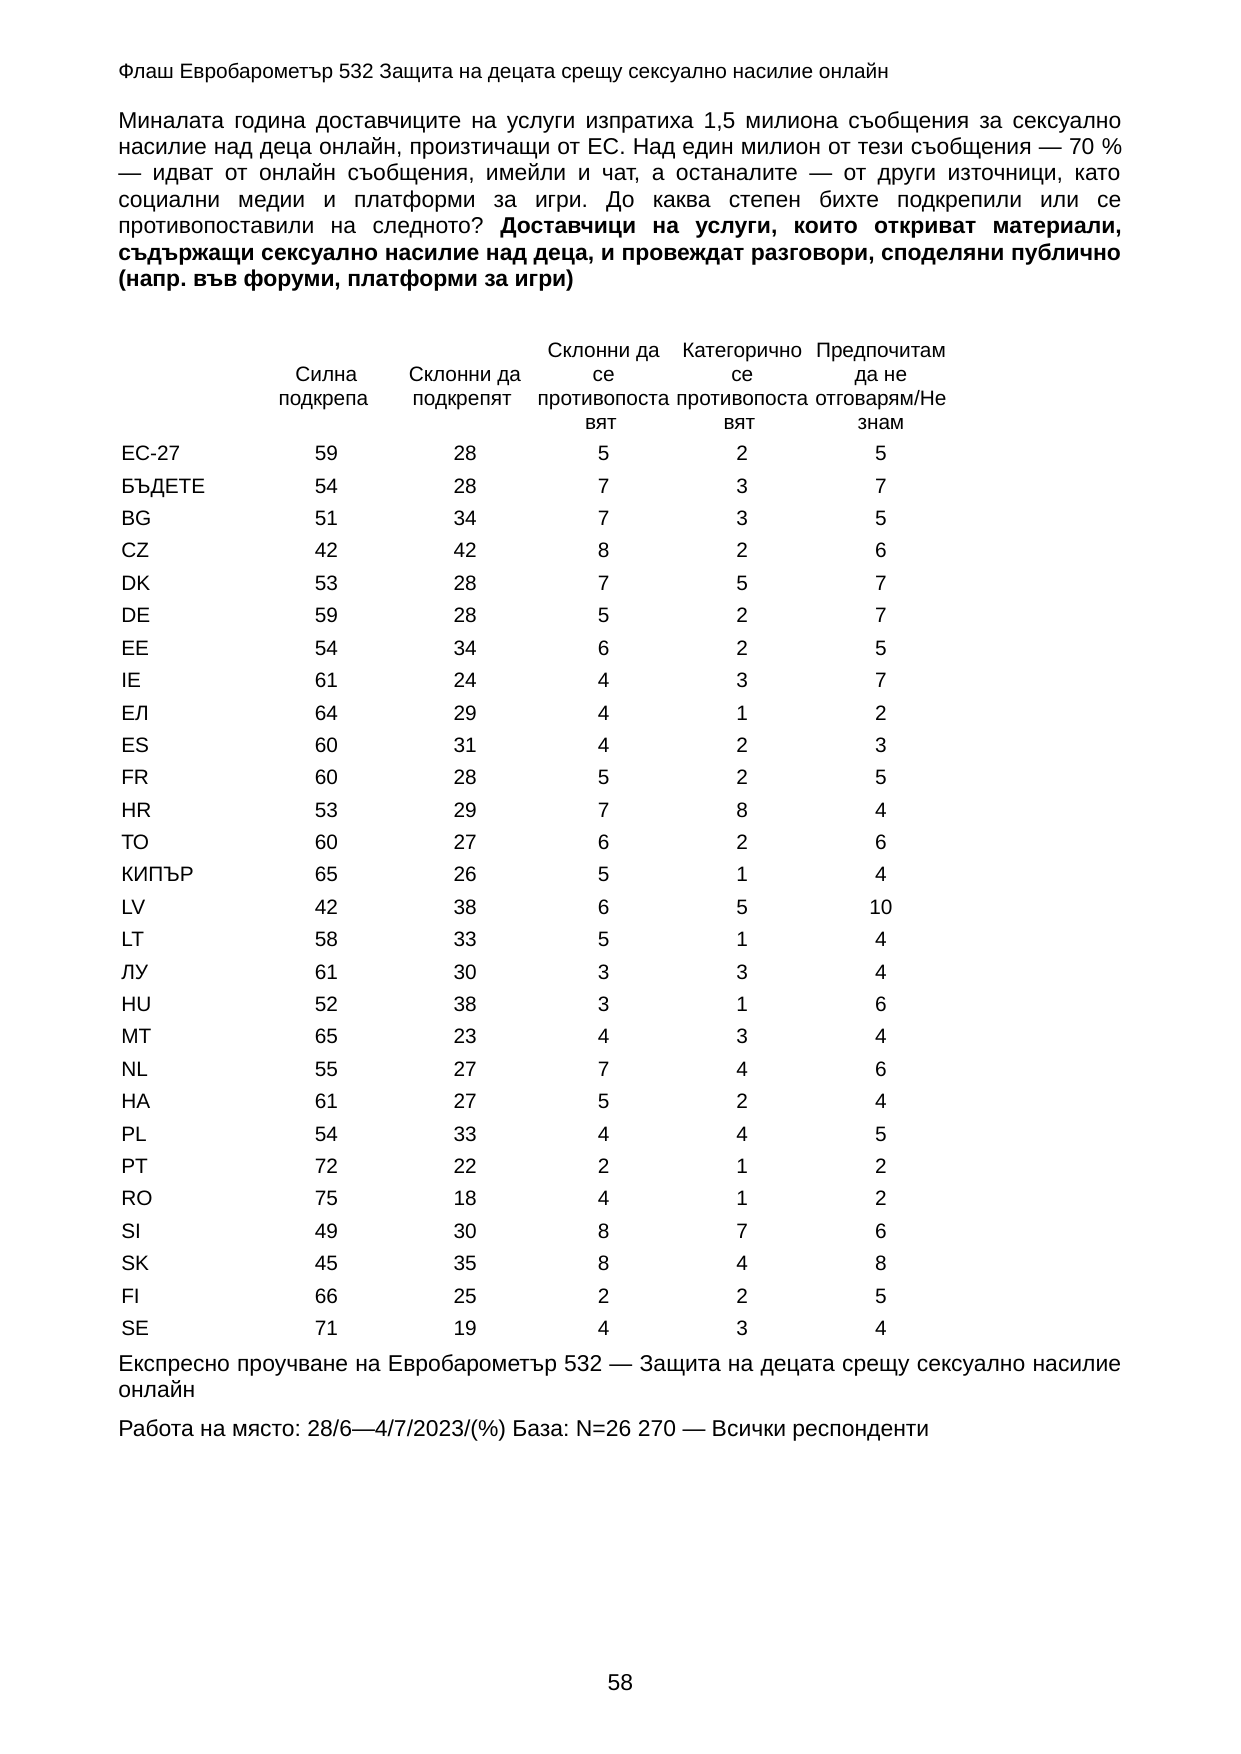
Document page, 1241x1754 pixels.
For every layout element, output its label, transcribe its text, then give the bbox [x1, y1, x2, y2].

text Миналата година доставчиците на услуги изпратиха 1,5 милиона съобщения за сексуално насилие над деца онлайн, произтичащи от ЕС. Над един милион от тези съобщения — 70 % — идват от онлайн съобщения, имейли и чат, а останалите — от други източници, като социални медии и платформи за игри. До каква степен бихте подкрепили или се противопоставили на следното? Доставчици на услуги, които откриват материали, съдържащи сексуално насилие над деца, и провеждат разговори, споделяни публично (напр. във форуми, платформи за игри) [118, 107, 1122, 291]
table_cell 29 [395, 696, 534, 728]
table_cell 1 [673, 696, 811, 728]
table_cell 4 [811, 858, 950, 891]
table_cell DE [118, 599, 257, 631]
table_cell 2 [673, 437, 811, 469]
table_cell 6 [534, 891, 673, 923]
table_cell EE [118, 631, 257, 664]
table_cell 5 [534, 761, 673, 793]
table_cell 64 [257, 696, 395, 728]
table_cell HU [118, 988, 257, 1020]
table_cell 53 [257, 793, 395, 826]
table_header Предпочитам да не отговарям/Не знам [811, 335, 950, 437]
table_cell 60 [257, 729, 395, 761]
table_cell 3 [811, 729, 950, 761]
table_cell 72 [257, 1150, 395, 1182]
table_cell 30 [395, 1215, 534, 1247]
table_cell 19 [395, 1312, 534, 1344]
table_cell 3 [534, 955, 673, 988]
table_cell SK [118, 1247, 257, 1279]
table_cell 42 [257, 534, 395, 567]
table_cell 65 [257, 858, 395, 891]
table_cell 8 [534, 1247, 673, 1279]
table_cell 7 [673, 1215, 811, 1247]
table_cell 22 [395, 1150, 534, 1182]
table_cell 4 [811, 1085, 950, 1117]
table_cell 26 [395, 858, 534, 891]
table_cell 28 [395, 567, 534, 599]
table_cell 4 [811, 1312, 950, 1344]
table_cell 4 [534, 696, 673, 728]
table_cell 28 [395, 599, 534, 631]
table_cell ES [118, 729, 257, 761]
table_cell SE [118, 1312, 257, 1344]
table_cell 5 [534, 923, 673, 955]
table_cell ТО [118, 826, 257, 858]
table_cell 7 [534, 502, 673, 534]
table_cell 25 [395, 1279, 534, 1312]
table_cell 27 [395, 1085, 534, 1117]
table_cell 3 [673, 955, 811, 988]
table_cell 6 [811, 1215, 950, 1247]
table_cell 7 [534, 469, 673, 502]
table_cell 45 [257, 1247, 395, 1279]
table_cell 55 [257, 1053, 395, 1085]
table_cell SI [118, 1215, 257, 1247]
text Работа на място: 28/6—4/7/2023/(%) База: N=26 270 — Всички респонденти [118, 1414, 1122, 1441]
table_cell 38 [395, 988, 534, 1020]
table_cell 2 [811, 1182, 950, 1214]
table_cell DK [118, 567, 257, 599]
table_cell 3 [673, 1312, 811, 1344]
table_cell 61 [257, 664, 395, 696]
table_cell 38 [395, 891, 534, 923]
table_cell 6 [811, 988, 950, 1020]
table_cell 4 [534, 1312, 673, 1344]
table_cell IE [118, 664, 257, 696]
table_cell 3 [673, 664, 811, 696]
table_cell 65 [257, 1020, 395, 1052]
table_cell 42 [257, 891, 395, 923]
table_cell 52 [257, 988, 395, 1020]
table_cell 2 [811, 1150, 950, 1182]
table_cell 6 [811, 826, 950, 858]
table_cell 8 [811, 1247, 950, 1279]
table_cell 24 [395, 664, 534, 696]
table_cell MT [118, 1020, 257, 1052]
table_cell 1 [673, 988, 811, 1020]
table_cell 60 [257, 826, 395, 858]
table_cell 53 [257, 567, 395, 599]
table_cell 59 [257, 437, 395, 469]
table_cell ЛУ [118, 955, 257, 988]
table_cell 29 [395, 793, 534, 826]
table_cell 4 [811, 793, 950, 826]
table_cell 59 [257, 599, 395, 631]
table_cell 60 [257, 761, 395, 793]
table_cell 4 [534, 1182, 673, 1214]
table_cell 4 [534, 1117, 673, 1150]
table_cell 27 [395, 826, 534, 858]
table_cell 4 [811, 1020, 950, 1052]
table_cell 5 [811, 437, 950, 469]
table_cell 7 [811, 567, 950, 599]
table_cell 3 [673, 469, 811, 502]
table_cell 34 [395, 502, 534, 534]
table_header Склонни да се противопоставят [534, 335, 673, 437]
table_cell 4 [534, 1020, 673, 1052]
table_cell 33 [395, 1117, 534, 1150]
table_cell 3 [673, 1020, 811, 1052]
table_header Категорично се противопоставят [673, 335, 811, 437]
table_cell LV [118, 891, 257, 923]
table_cell 28 [395, 761, 534, 793]
table_cell 2 [534, 1279, 673, 1312]
table_cell 4 [534, 729, 673, 761]
table_cell 10 [811, 891, 950, 923]
table_cell 7 [534, 567, 673, 599]
table_cell PT [118, 1150, 257, 1182]
table_cell 1 [673, 923, 811, 955]
table_cell 2 [673, 599, 811, 631]
table_cell НА [118, 1085, 257, 1117]
table_cell 71 [257, 1312, 395, 1344]
table_cell 5 [534, 858, 673, 891]
table_cell 6 [534, 826, 673, 858]
table_cell 5 [534, 599, 673, 631]
table_cell CZ [118, 534, 257, 567]
table_cell 8 [673, 793, 811, 826]
table_cell 23 [395, 1020, 534, 1052]
table_cell БЪДЕТЕ [118, 469, 257, 502]
table_cell ЕС-27 [118, 437, 257, 469]
table_cell FI [118, 1279, 257, 1312]
table_cell RO [118, 1182, 257, 1214]
table_header Силна подкрепа [257, 335, 395, 437]
table_cell FR [118, 761, 257, 793]
table_cell 34 [395, 631, 534, 664]
table_cell 6 [534, 631, 673, 664]
table_cell LT [118, 923, 257, 955]
table_cell PL [118, 1117, 257, 1150]
table_cell HR [118, 793, 257, 826]
table_cell 30 [395, 955, 534, 988]
table_cell 33 [395, 923, 534, 955]
table_cell 2 [534, 1150, 673, 1182]
table_cell 28 [395, 437, 534, 469]
table_cell 54 [257, 631, 395, 664]
text Експресно проучване на Евробарометър 532 — Защита на децата срещу сексуално насилие онлайн [118, 1350, 1122, 1403]
table_cell КИПЪР [118, 858, 257, 891]
table_cell 2 [673, 729, 811, 761]
table_cell 4 [673, 1053, 811, 1085]
table_cell 5 [811, 1117, 950, 1150]
table_cell 5 [811, 502, 950, 534]
table_cell 6 [811, 534, 950, 567]
table_cell 54 [257, 1117, 395, 1150]
table_cell 27 [395, 1053, 534, 1085]
table_cell 7 [811, 664, 950, 696]
table_cell 3 [673, 502, 811, 534]
table_cell 7 [534, 1053, 673, 1085]
table_cell 5 [811, 631, 950, 664]
table_cell 5 [811, 761, 950, 793]
table_cell 7 [811, 599, 950, 631]
table_cell 5 [534, 437, 673, 469]
table_cell 51 [257, 502, 395, 534]
table_cell 3 [534, 988, 673, 1020]
table_cell 61 [257, 955, 395, 988]
table_cell 49 [257, 1215, 395, 1247]
table_cell 66 [257, 1279, 395, 1312]
table_cell 54 [257, 469, 395, 502]
table_cell 42 [395, 534, 534, 567]
table_cell 4 [811, 923, 950, 955]
table_cell 58 [257, 923, 395, 955]
table_cell 4 [673, 1247, 811, 1279]
table_cell 8 [534, 534, 673, 567]
table_cell 4 [811, 955, 950, 988]
table_cell 1 [673, 1182, 811, 1214]
table_cell 5 [811, 1279, 950, 1312]
table_cell 4 [673, 1117, 811, 1150]
table_cell 2 [811, 696, 950, 728]
table_cell 2 [673, 631, 811, 664]
table_header [118, 335, 257, 437]
table_cell 75 [257, 1182, 395, 1214]
table_cell 2 [673, 761, 811, 793]
table_cell 8 [534, 1215, 673, 1247]
table_cell NL [118, 1053, 257, 1085]
table_cell 1 [673, 858, 811, 891]
table_cell 35 [395, 1247, 534, 1279]
table_cell 1 [673, 1150, 811, 1182]
table_cell 28 [395, 469, 534, 502]
table_cell 7 [811, 469, 950, 502]
table_cell 2 [673, 1085, 811, 1117]
table_cell ЕЛ [118, 696, 257, 728]
table_cell 5 [673, 567, 811, 599]
table_cell 18 [395, 1182, 534, 1214]
table_cell 5 [673, 891, 811, 923]
table_cell 7 [534, 793, 673, 826]
table_cell BG [118, 502, 257, 534]
table_cell 5 [534, 1085, 673, 1117]
table_cell 2 [673, 534, 811, 567]
table_cell 61 [257, 1085, 395, 1117]
table_cell 2 [673, 826, 811, 858]
table_cell 2 [673, 1279, 811, 1312]
table_header Склонни да подкрепят [395, 335, 534, 437]
table_cell 4 [534, 664, 673, 696]
table_cell 6 [811, 1053, 950, 1085]
table_cell 31 [395, 729, 534, 761]
